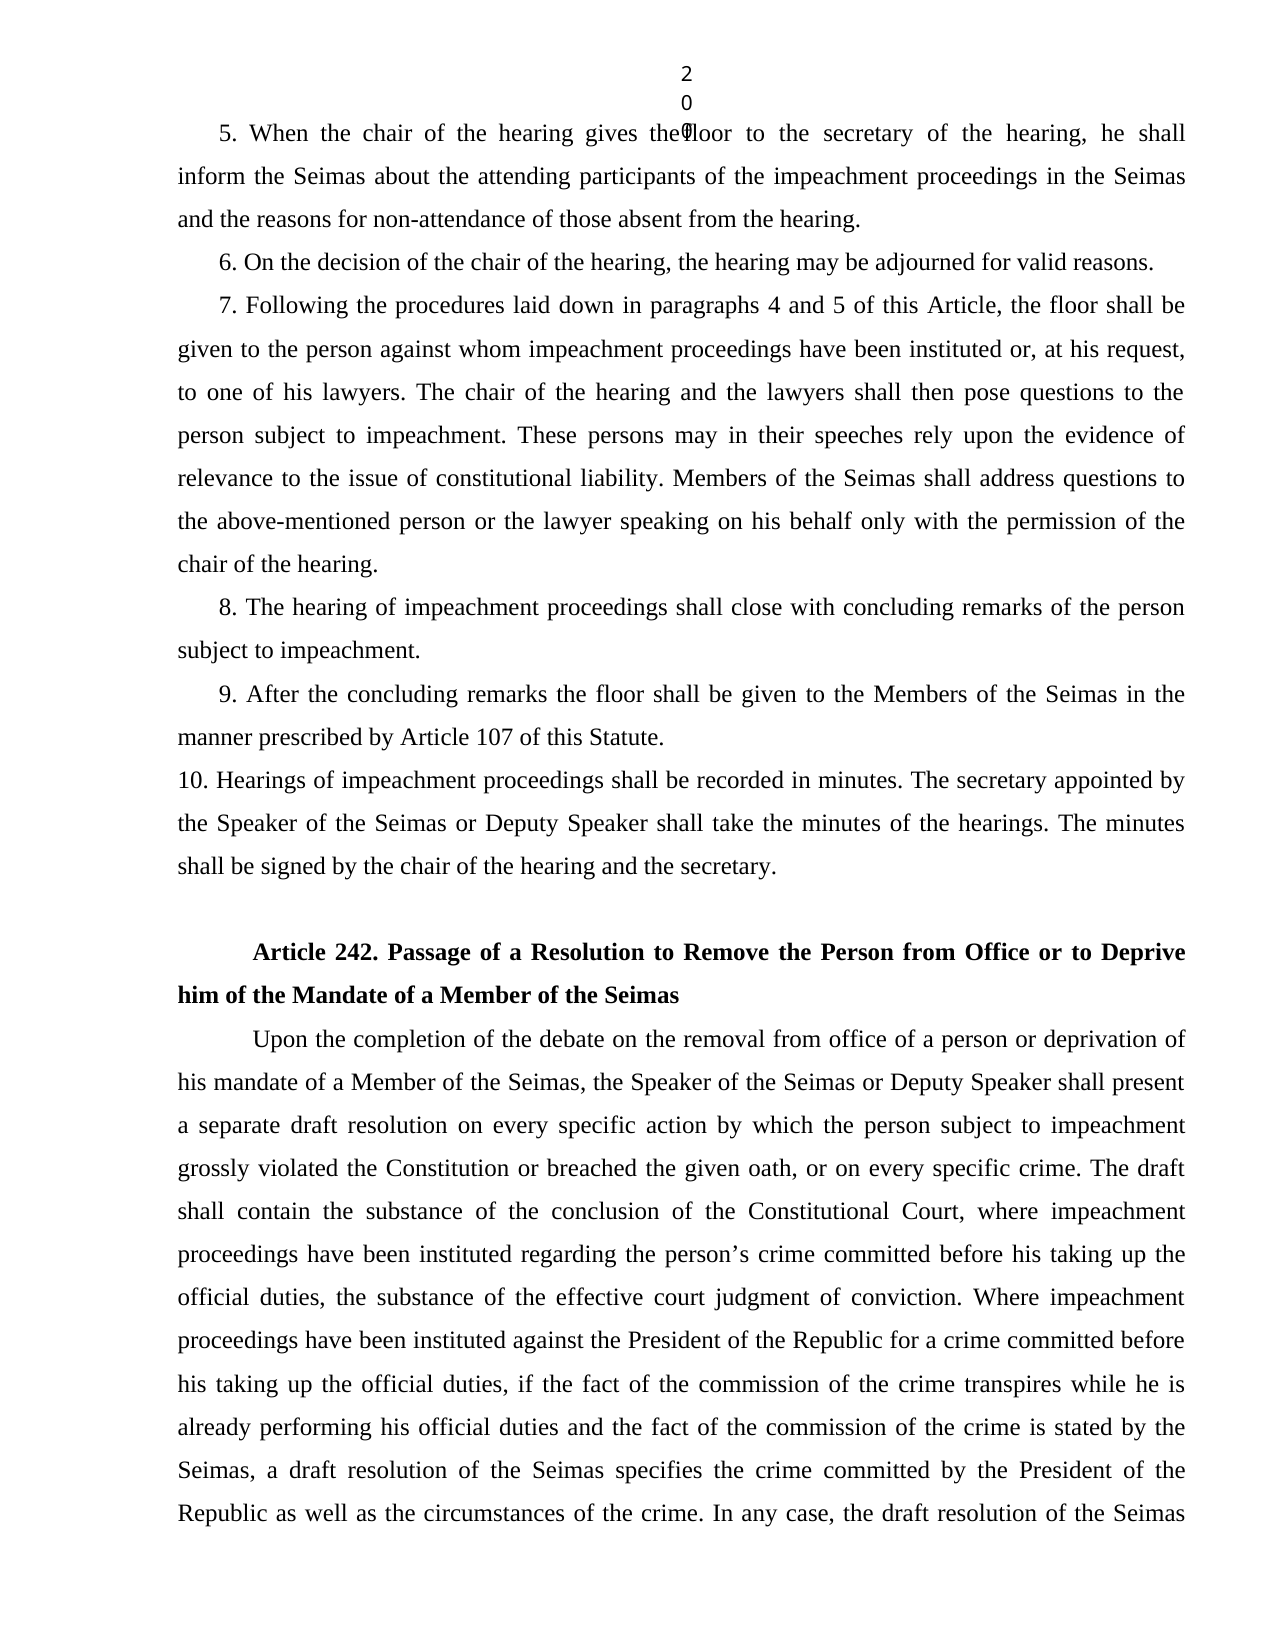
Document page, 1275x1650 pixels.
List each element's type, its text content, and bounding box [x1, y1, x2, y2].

text 8. The hearing of impeachment proceedings shall close with concluding remarks of the person subject to impeachment. [177, 592, 1186, 664]
text Article 242. Passage of a Resolution to Remove the Person from Office or to Deprive him of the Mandate of a Member of the Seimas [177, 937, 1186, 1009]
text 7. Following the procedures laid down in paragraphs 4 and 5 of this Article, the floor shall be given to the person against whom impeachment proceedings have been instituted or, at his request, to one of his lawyers. The chair of the hearing and the lawyers shall then pose questions to the person subject to impeachment. These persons may in their speeches rely upon the evidence of relevance to the issue of constitutional liability. Members of the Seimas shall address questions to the above-mentioned person or the lawyer speaking on his behalf only with the permission of the chair of the hearing. [177, 291, 1186, 578]
text 9. After the concluding remarks the floor shall be given to the Members of the Seimas in the manner prescribed by Article 107 of this Statute. [177, 679, 1186, 751]
text Upon the completion of the debate on the removal from office of a person or deprivation of his mandate of a Member of the Seimas, the Speaker of the Seimas or Deputy Speaker shall present a separate draft resolution on every specific action by which the person subject to impeachment grossly violated the Constitution or breached the given oath, or on every specific crime. The draft shall contain the substance of the conclusion of the Constitutional Court, where impeachment proceedings have been instituted regarding the person’s crime committed before his taking up the official duties, the substance of the effective court judgment of conviction. Where impeachment proceedings have been instituted against the President of the Republic for a crime committed before his taking up the official duties, if the fact of the commission of the crime transpires while he is already performing his official duties and the fact of the commission of the crime is stated by the Seimas, a draft resolution of the Seimas specifies the crime committed by the President of the Republic as well as the circumstances of the crime. In any case, the draft resolution of the Seimas [177, 1024, 1186, 1527]
text 10. Hearings of impeachment proceedings shall be recorded in minutes. The secretary appointed by the Speaker of the Seimas or Deputy Speaker shall take the minutes of the hearings. The minutes shall be signed by the chair of the hearing and the secretary. [177, 765, 1186, 880]
text 6. On the decision of the chair of the hearing, the hearing may be adjourned for valid reasons. [177, 247, 1186, 276]
text 5. When the chair of the hearing gives the floor to the secretary of the hearing, he shall inform the Seimas about the attending participants of the impeachment proceedings in the Seimas and the reasons for non-attendance of those absent from the hearing. [177, 118, 1186, 233]
